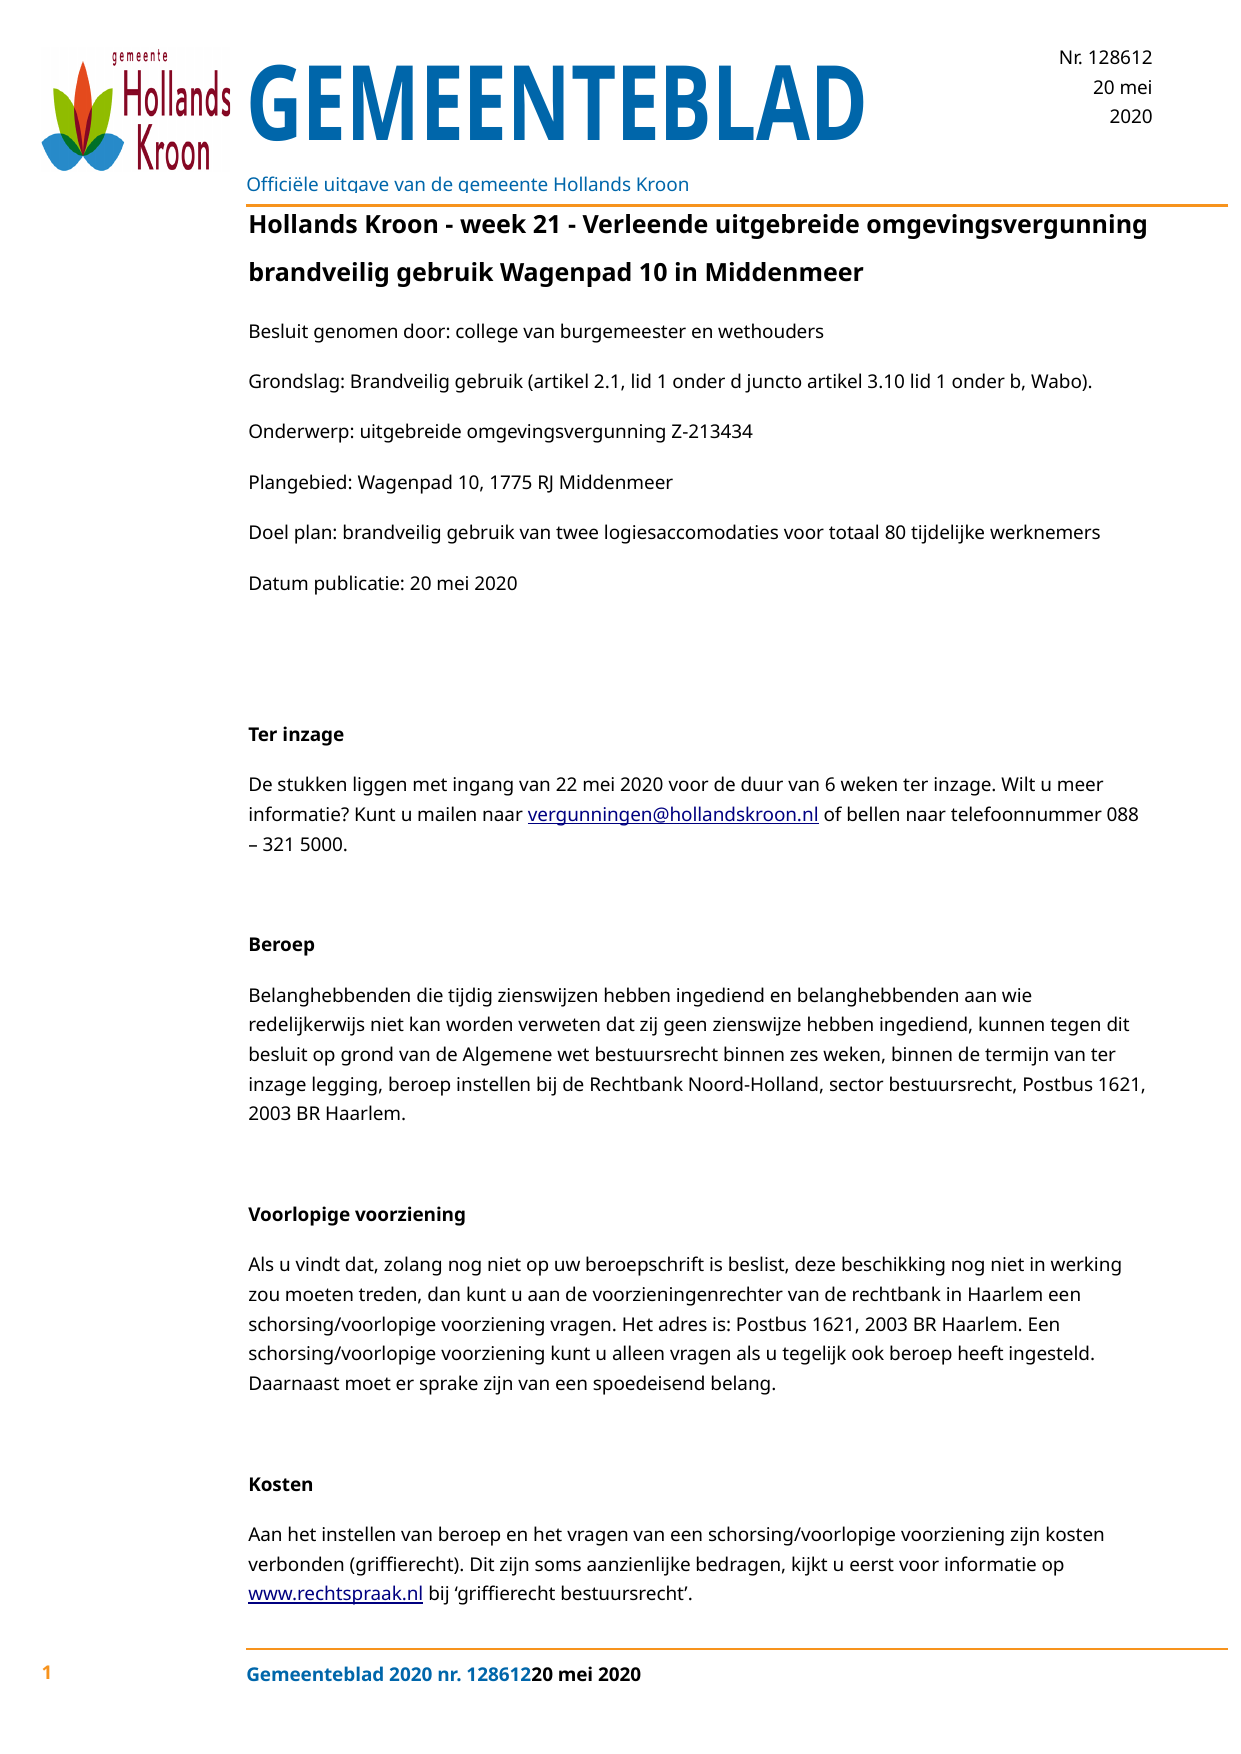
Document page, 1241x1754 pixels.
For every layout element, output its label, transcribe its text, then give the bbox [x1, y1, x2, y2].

text Als u vindt dat, zolang nog niet op uw beroepschrift is beslist, deze beschikking nog niet in werking zou moeten treden, dan kunt u aan de voorzieningenrechter van de rechtbank in Haarlem een schorsing/voorlopige voorziening vragen. Het adres is: Postbus 1621, 2003 BR Haarlem. Een schorsing/voorlopige voorziening kunt u alleen vragen als u tegelijk ook beroep heeft ingesteld. Daarnaast moet er sprake zijn van een spoedeisend belang. [248, 1252, 1152, 1396]
text Onderwerp: uitgebreide omgevingsvergunning Z-213434 [248, 419, 1152, 444]
text Besluit genomen door: college van burgemeester en wethouders [248, 318, 1152, 344]
text Belanghebbenden die tijdig zienswijzen hebben ingediend en belanghebbenden aan wie redelijkerwijs niet kan worden verweten dat zij geen zienswijze hebben ingediend, kunnen tegen dit besluit op grond van de Algemene wet bestuursrecht binnen zes weken, binnen de termijn van ter inzage legging, beroep instellen bij de Rechtbank Noord-Holland, sector bestuursrecht, Postbus 1621, 2003 BR Haarlem. [248, 982, 1152, 1126]
text Ter inzage [248, 721, 1152, 747]
text Plangebied: Wagenpad 10, 1775 RJ Middenmeer [248, 469, 1152, 495]
text Beroep [248, 932, 1152, 957]
text Kosten [248, 1471, 1152, 1497]
picture [41, 47, 231, 172]
text Hollands Kroon - week 21 - Verleende uitgebreide omgevingsvergunning brandveilig gebruik Wagenpad 10 in Middenmeer [248, 207, 1152, 288]
text Grondslag: Brandveilig gebruik (artikel 2.1, lid 1 onder d juncto artikel 3.10 lid 1 onder b, Wabo). [248, 368, 1152, 394]
text Doel plan: brandveilig gebruik van twee logiesaccomodaties voor totaal 80 tijdelijke werknemers [248, 519, 1152, 545]
text Voorlopige voorziening [248, 1201, 1152, 1227]
text Aan het instellen van beroep en het vragen van een schorsing/voorlopige voorziening zijn kosten verbonden (griffierecht). Dit zijn soms aanzienlijke bedragen, kijkt u eerst voor informatie op www.rechtspraak.nl bij ‘griffierecht bestuursrecht’. [248, 1521, 1152, 1606]
text De stukken liggen met ingang van 22 mei 2020 voor de duur van 6 weken ter inzage. Wilt u meer informatie? Kunt u mailen naar vergunningen@hollandskroon.nl of bellen naar telefoonnummer 088 – 321 5000. [248, 772, 1152, 857]
text Datum publicatie: 20 mei 2020 [248, 570, 1152, 596]
